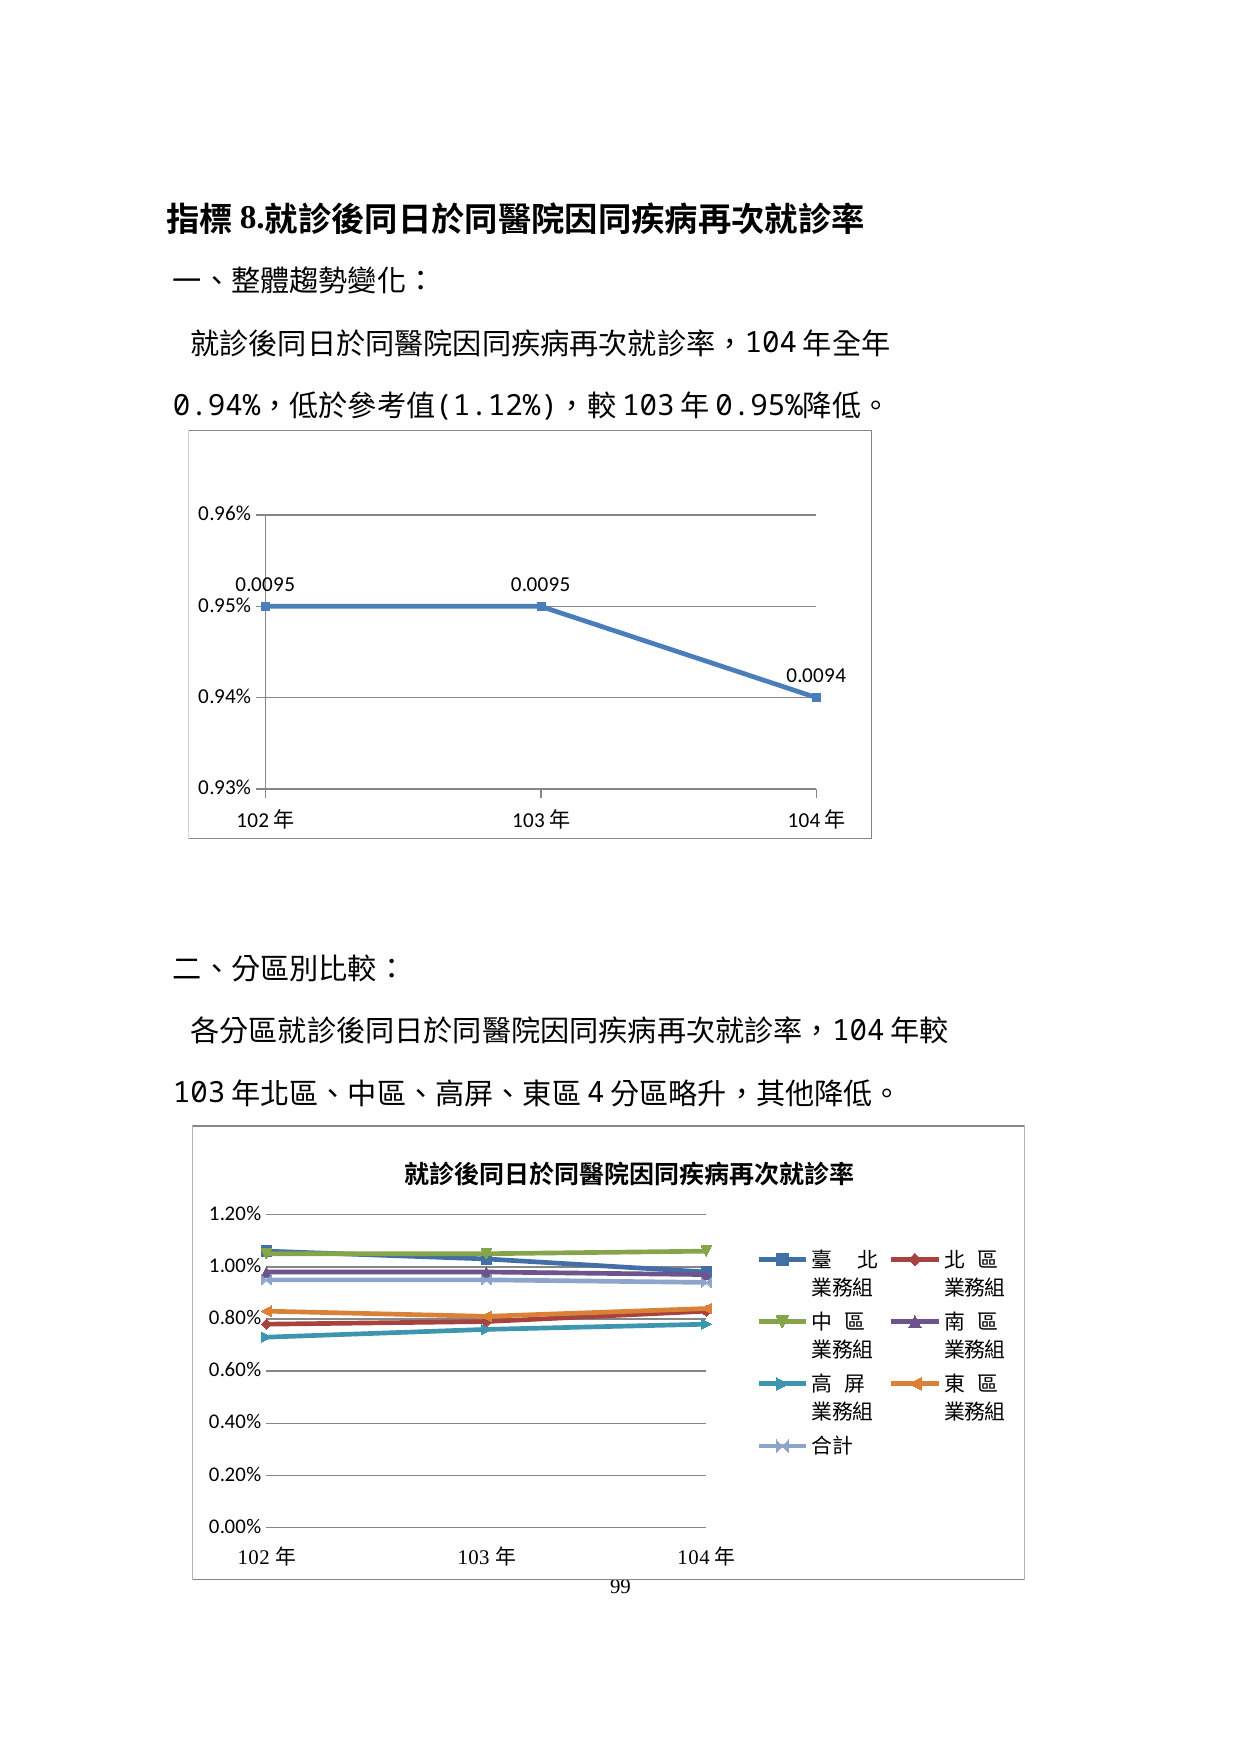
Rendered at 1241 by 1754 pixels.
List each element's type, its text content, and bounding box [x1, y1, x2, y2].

table_cell [970, 425, 1022, 487]
table_header 指標8.就診後同日於同醫院因同疾病再次就診率 [173, 175, 1072, 237]
table_cell [173, 1175, 192, 1300]
table_cell [480, 425, 594, 430]
table_cell 各分區就診後同日於同醫院因同疾病再次就診率，104年較103年北區、中區、高屏、東區4分區略升，其他降低。 [173, 987, 970, 1112]
table_cell [1025, 1425, 1072, 1487]
table_cell [708, 425, 822, 430]
table_cell 二、分區別比較： [173, 909, 1072, 987]
table_cell [173, 1112, 365, 1175]
table_cell [173, 487, 1072, 909]
table_cell [594, 1112, 708, 1125]
table_header [173, 1300, 192, 1362]
table_cell [173, 1362, 192, 1425]
table_cell [1025, 1487, 1072, 1550]
table_cell [708, 1112, 822, 1125]
table_cell [822, 425, 970, 487]
table_cell [173, 425, 365, 487]
table_cell [480, 1112, 594, 1125]
table_cell [970, 300, 1022, 425]
table_cell 就診後同日於同醫院因同疾病再次就診率，104年全年0.94%，低於參考值(1.12%)，較103年0.95%降低。 [173, 300, 970, 425]
table_cell [970, 1112, 1022, 1125]
table_cell [173, 1425, 192, 1487]
table_cell [365, 425, 479, 430]
table_cell [822, 1112, 970, 1125]
table_cell [173, 1487, 192, 1550]
table_cell [1022, 1112, 1072, 1175]
table_cell [1022, 300, 1072, 425]
table_cell [365, 1112, 479, 1125]
table_cell [1022, 425, 1072, 487]
table_cell [1025, 1175, 1072, 1425]
table_cell [970, 987, 1022, 1112]
table_cell [594, 425, 708, 430]
table_cell [1022, 987, 1072, 1112]
table_cell 一、整體趨勢變化： [173, 237, 1072, 300]
